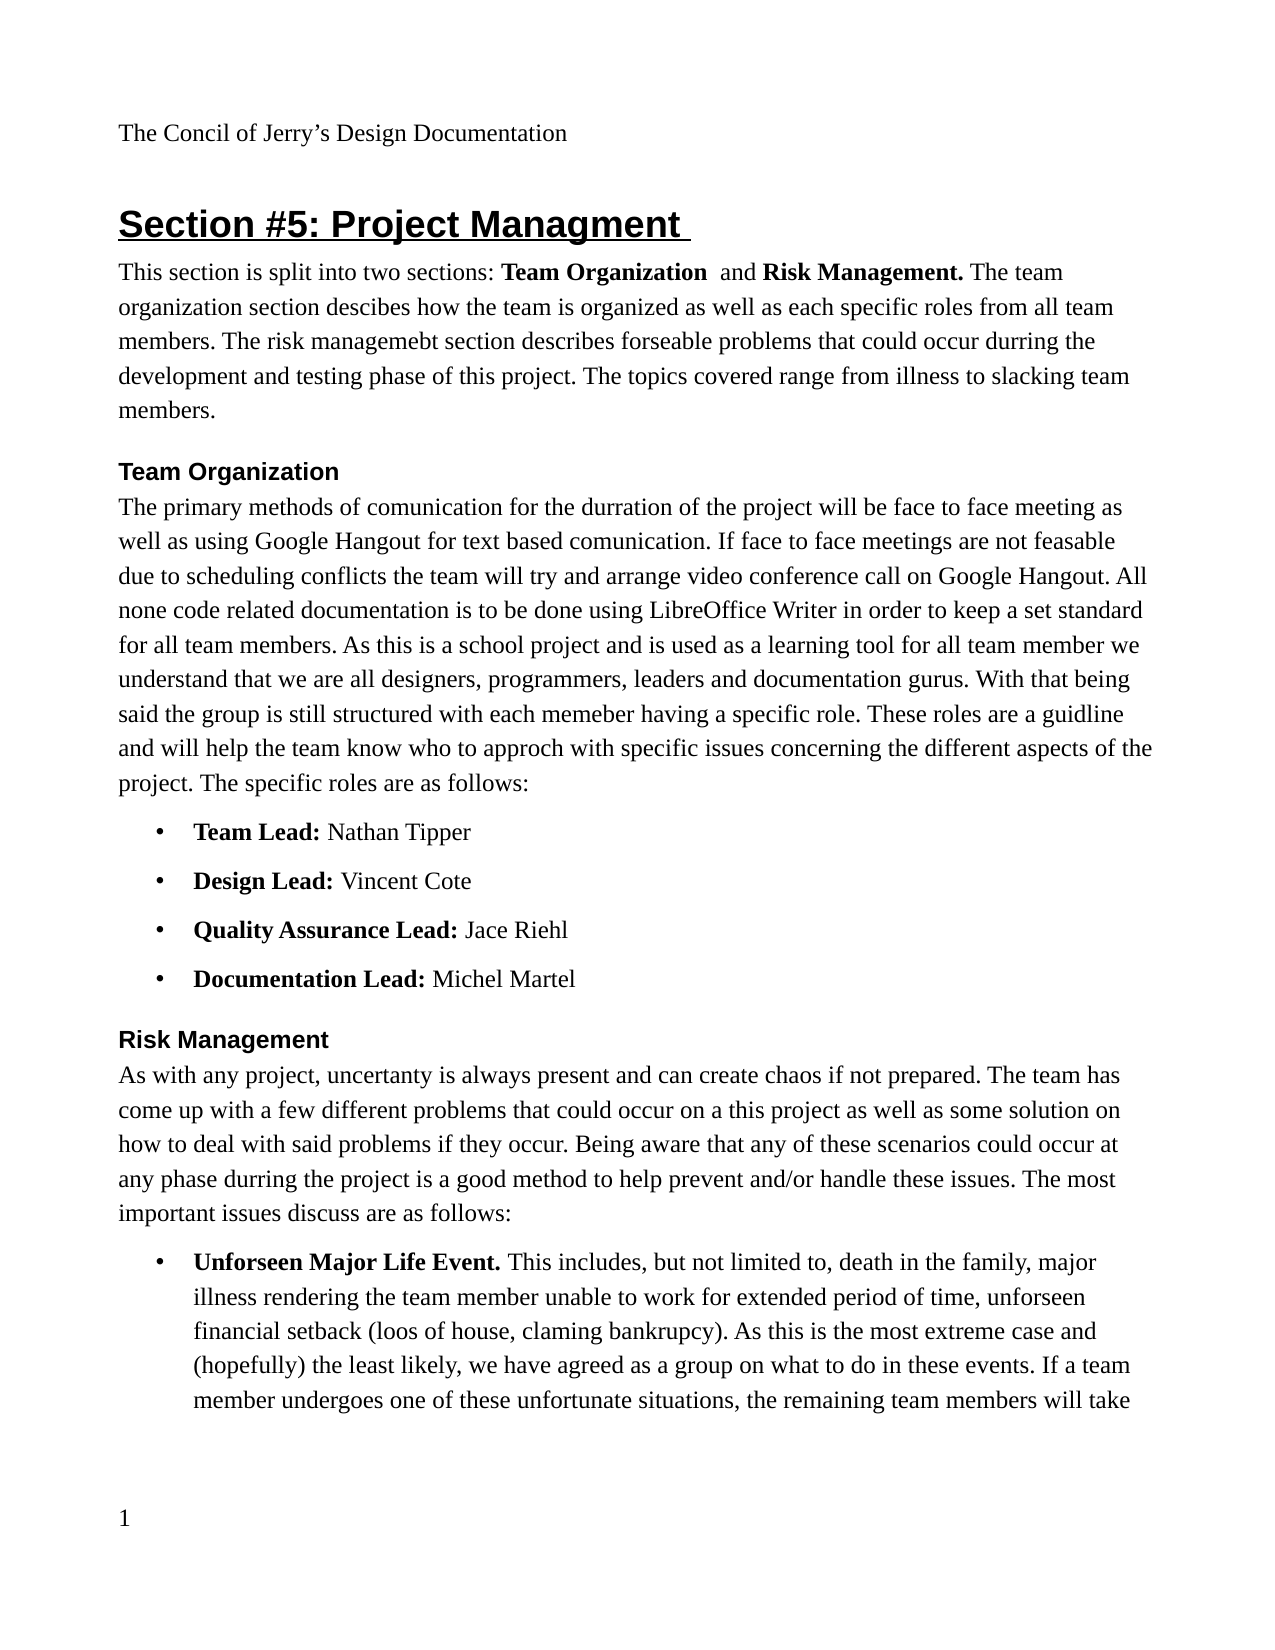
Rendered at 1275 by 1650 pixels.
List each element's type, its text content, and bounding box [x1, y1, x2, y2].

list Documentation Lead: Michel Martel [156, 964, 1157, 993]
list Quality Assurance Lead: Jace Riehl [156, 915, 1157, 943]
text The primary methods of comunication for the durration of the project will be face to face meeting as well as using Google Hangout for text based comunication. If face to face meetings are not feasable due to scheduling conflicts the team will try and arrange video conference call on Google Hangout. All none code related documentation is to be done using LibreOffice Writer in order to keep a set standard for all team members. As this is a school project and is used as a learning tool for all team member we understand that we are all designers, programmers, leaders and documentation gurus. With that being said the group is still structured with each memeber having a specific role. These roles are a guidline and will help the team know who to approch with specific issues concerning the different aspects of the project. The specific roles are as follows: [118, 492, 1157, 796]
text This section is split into two sections: Team Organization and Risk Management. The team organization section descibes how the team is organized as well as each specific roles from all team members. The risk managemebt section describes forseable problems that could occur durring the development and testing phase of this project. The topics covered range from illness to slacking team members. [118, 257, 1157, 424]
list Team Lead: Nathan Tipper [156, 817, 1157, 845]
text As with any project, uncertanty is always present and can create chaos if not prepared. The team has come up with a few different problems that could occur on a this project as well as some solution on how to deal with said problems if they occur. Being aware that any of these scenarios could occur at any phase durring the project is a good method to help prevent and/or handle these issues. The most important issues discuss are as follows: [118, 1060, 1157, 1227]
subtitle Risk Management [118, 1025, 1157, 1054]
list Unforseen Major Life Event. This includes, but not limited to, death in the family, major illness rendering the team member unable to work for extended period of time, unforseen financial setback (loos of house, claming bankrupcy). As this is the most extreme case and (hopefully) the least likely, we have agreed as a group on what to do in these events. If a team member undergoes one of these unfortunate situations, the remaining team members will take [156, 1247, 1157, 1414]
subtitle Section #5: Project Managment [118, 201, 1157, 245]
list Design Lead: Vincent Cote [156, 866, 1157, 894]
subtitle Team Organization [118, 457, 1157, 486]
